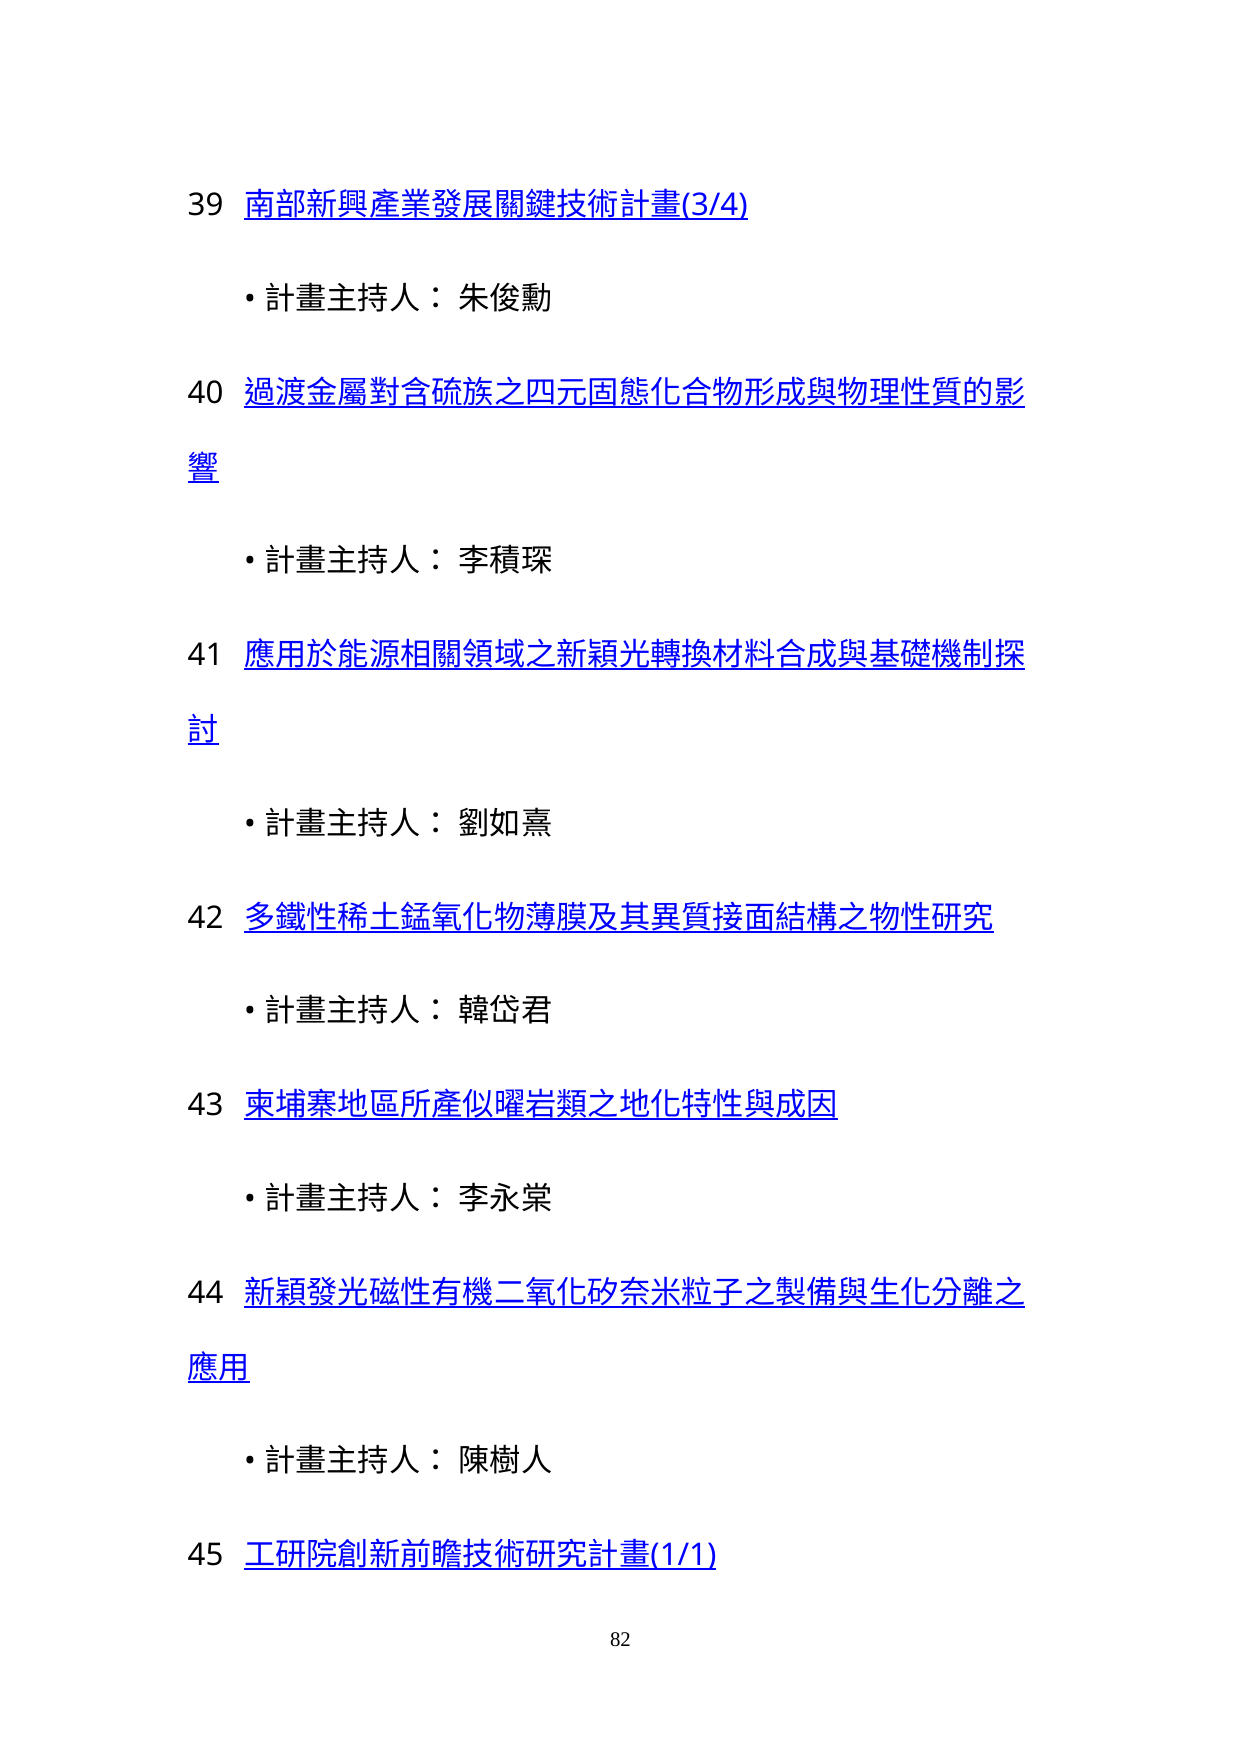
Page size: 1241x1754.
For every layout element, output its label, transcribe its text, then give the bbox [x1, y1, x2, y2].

text • 計畫主持人： 陳樹人 [187, 1421, 1053, 1496]
text • 計畫主持人： 劉如熹 [187, 783, 1053, 858]
text 45 工研院創新前瞻技術研究計畫(1/1) [187, 1514, 1053, 1589]
text 41 應用於能源相關領域之新穎光轉換材料合成與基礎機制探討 [187, 614, 1053, 764]
text 39 南部新興產業發展關鍵技術計畫(3/4) [187, 164, 1053, 239]
text • 計畫主持人： 韓岱君 [187, 971, 1053, 1046]
text 40 過渡金屬對含硫族之四元固態化合物形成與物理性質的影響 [187, 352, 1053, 502]
text • 計畫主持人： 李永棠 [187, 1158, 1053, 1233]
text • 計畫主持人： 李積琛 [187, 521, 1053, 596]
text 43 柬埔寨地區所產似曜岩類之地化特性與成因 [187, 1064, 1053, 1139]
text 44 新穎發光磁性有機二氧化矽奈米粒子之製備與生化分離之應用 [187, 1252, 1053, 1402]
text 42 多鐵性稀土錳氧化物薄膜及其異質接面結構之物性研究 [187, 877, 1053, 952]
text • 計畫主持人： 朱俊勳 [187, 258, 1053, 333]
